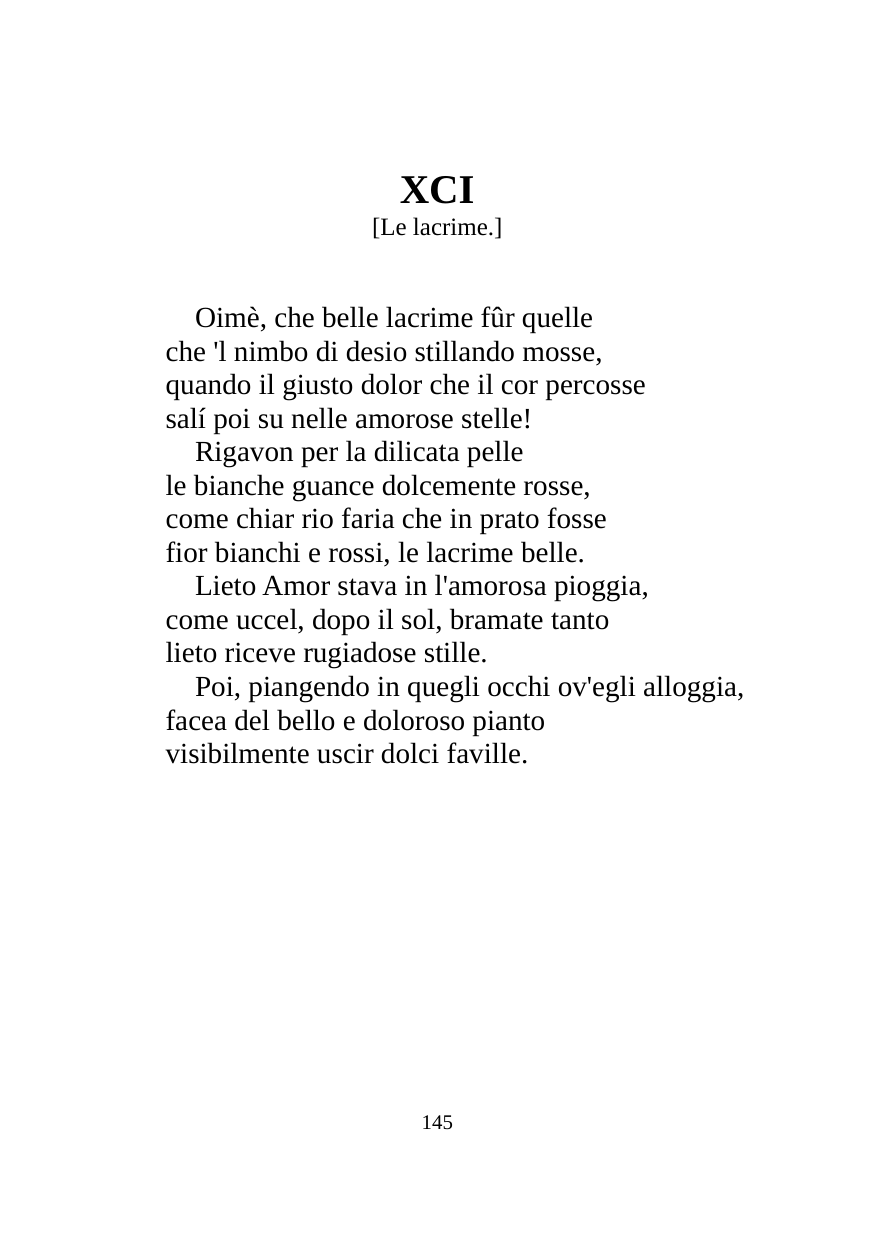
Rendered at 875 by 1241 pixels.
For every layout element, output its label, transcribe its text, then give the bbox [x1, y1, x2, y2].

subtitle XCI [Le lacrime.] [165, 165, 709, 241]
text Poi, piangendo in quegli occhi ov'egli alloggia, facea del bello e doloroso pianto visibilmente uscir dolci faville. [165, 669, 768, 770]
text Oimè, che belle lacrime fûr quelle che 'l nimbo di desio stillando mosse, quando il giusto dolor che il cor percosse salí poi su nelle amorose stelle! [165, 300, 768, 434]
text Lieto Amor stava in l'amorosa pioggia, come uccel, dopo il sol, bramate tanto lieto riceve rugiadose stille. [165, 568, 768, 669]
text Rigavon per la dilicata pelle le bianche guance dolcemente rosse, come chiar rio faria che in prato fosse fior bianchi e rossi, le lacrime belle. [165, 434, 768, 568]
